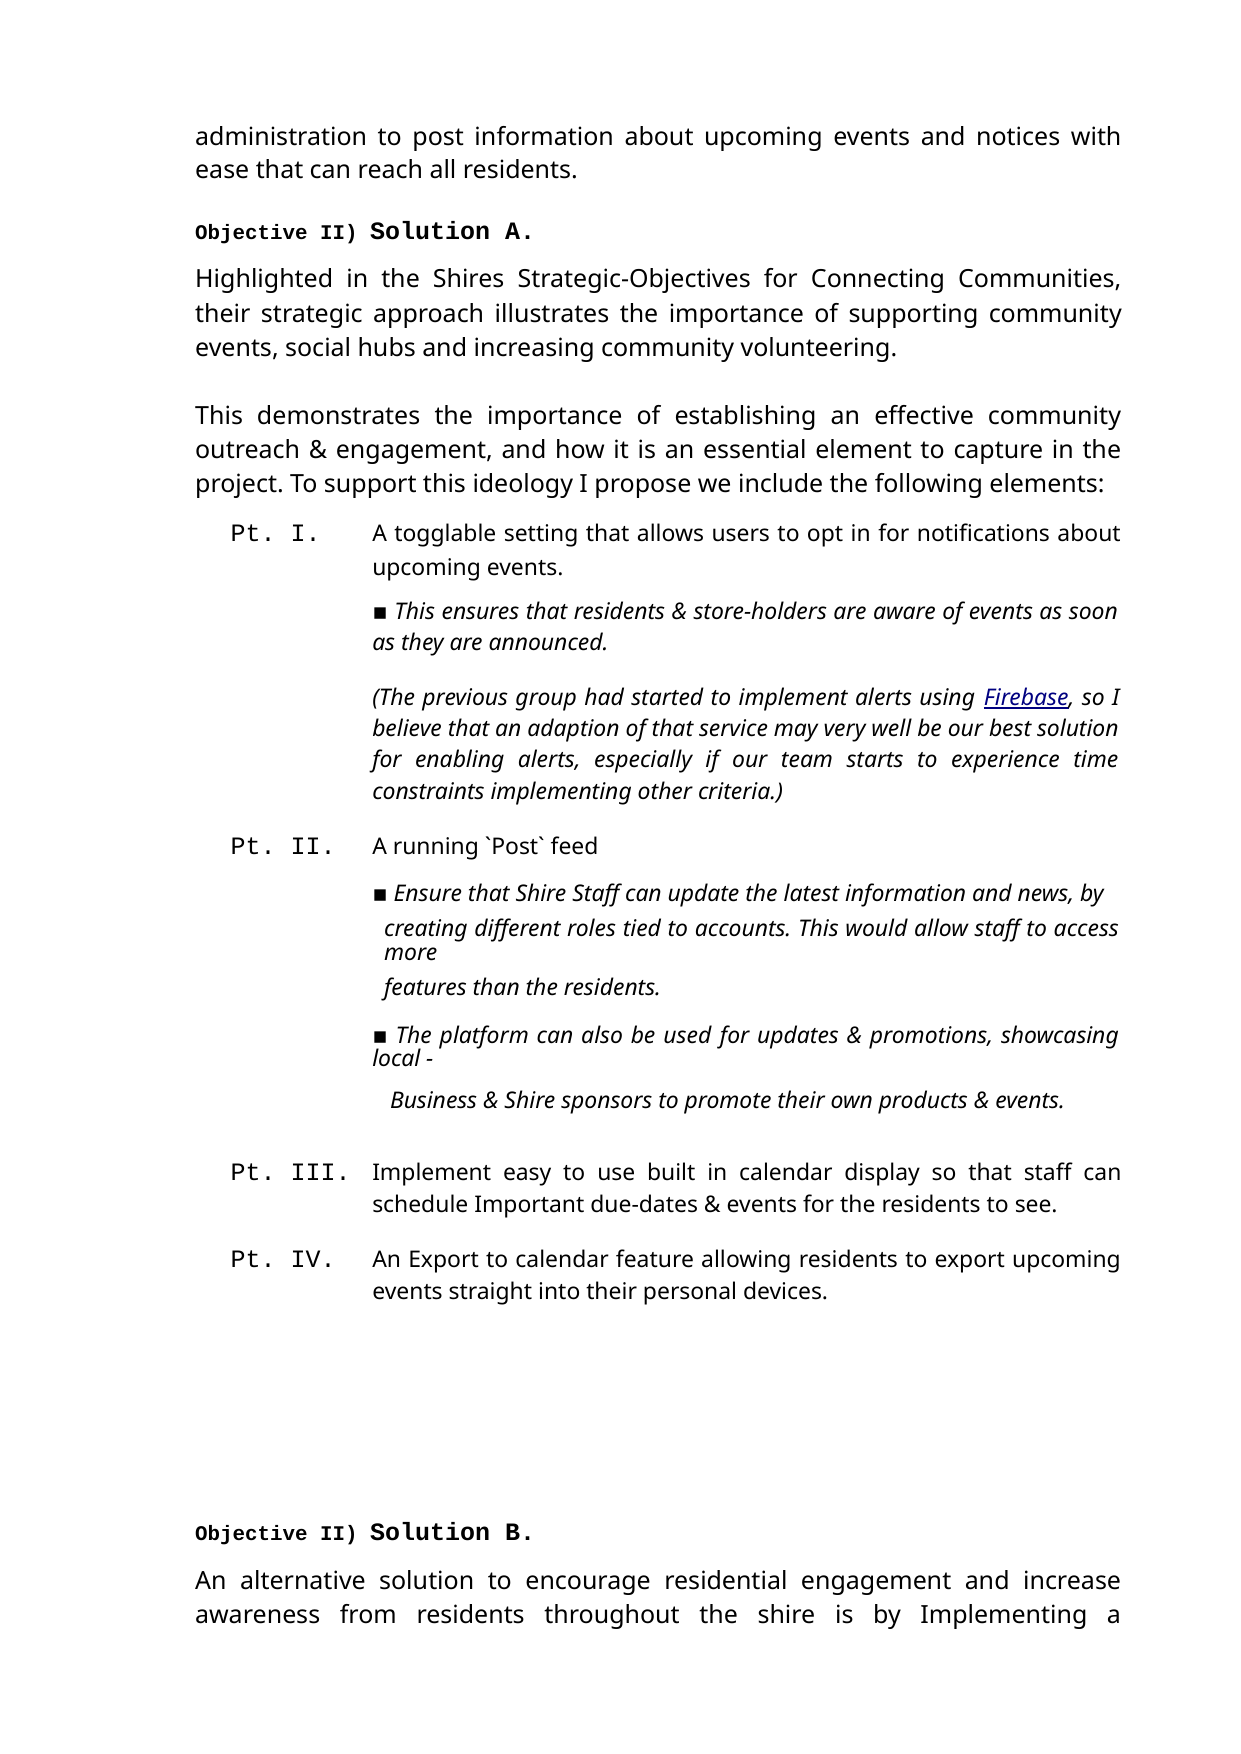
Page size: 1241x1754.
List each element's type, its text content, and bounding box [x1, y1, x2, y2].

list (The previous group had started to implement alerts using Firebase, so I believe that an adaption of that service may very well be our best solution for enabling alerts, especially if our team starts to experience time constraints implementing other criteria.) [372, 681, 1122, 806]
list ▪ Ensure that Shire Staff can update the latest information and news, by [230, 882, 1122, 906]
list Business & Shire sponsors to promote their own products & events. [248, 1089, 1122, 1113]
list creating different roles tied to accounts. This would allow staff to access more [242, 918, 1122, 965]
text This demonstrates the importance of establishing an effective community outreach & engagement, and how it is an essential element to capture in the project. To support this ideology I propose we include the following elements: [195, 397, 1122, 499]
list A running `Post` feed [230, 829, 1122, 862]
list Objective II) Solution B. [195, 1519, 1122, 1548]
list An Export to calendar feature allowing residents to export upcoming events straight into their personal devices. [230, 1243, 1122, 1306]
text An alternative solution to encourage residential engagement and increase awareness from residents throughout the shire is by Implementing a [195, 1562, 1122, 1630]
text Objective II) Solution A. [195, 218, 1122, 247]
text administration to post information about upcoming events and notices with ease that can reach all residents. [195, 118, 1122, 186]
list features than the residents. [242, 977, 1122, 1001]
text Highlighted in the Shires Strategic-Objectives for Connecting Communities, their strategic approach illustrates the importance of supporting community events, social hubs and increasing community volunteering. [195, 261, 1122, 363]
list Implement easy to use built in calendar display so that staff can schedule Important due-dates & events for the residents to see. [230, 1156, 1122, 1219]
list ▪ This ensures that residents & store-holders are aware of events as soon as they are announced. [372, 594, 1122, 657]
list ▪ The platform can also be used for updates & promotions, showcasing local - [230, 1024, 1122, 1072]
list A togglable setting that allows users to opt in for notifications about upcoming events. [230, 517, 1122, 583]
